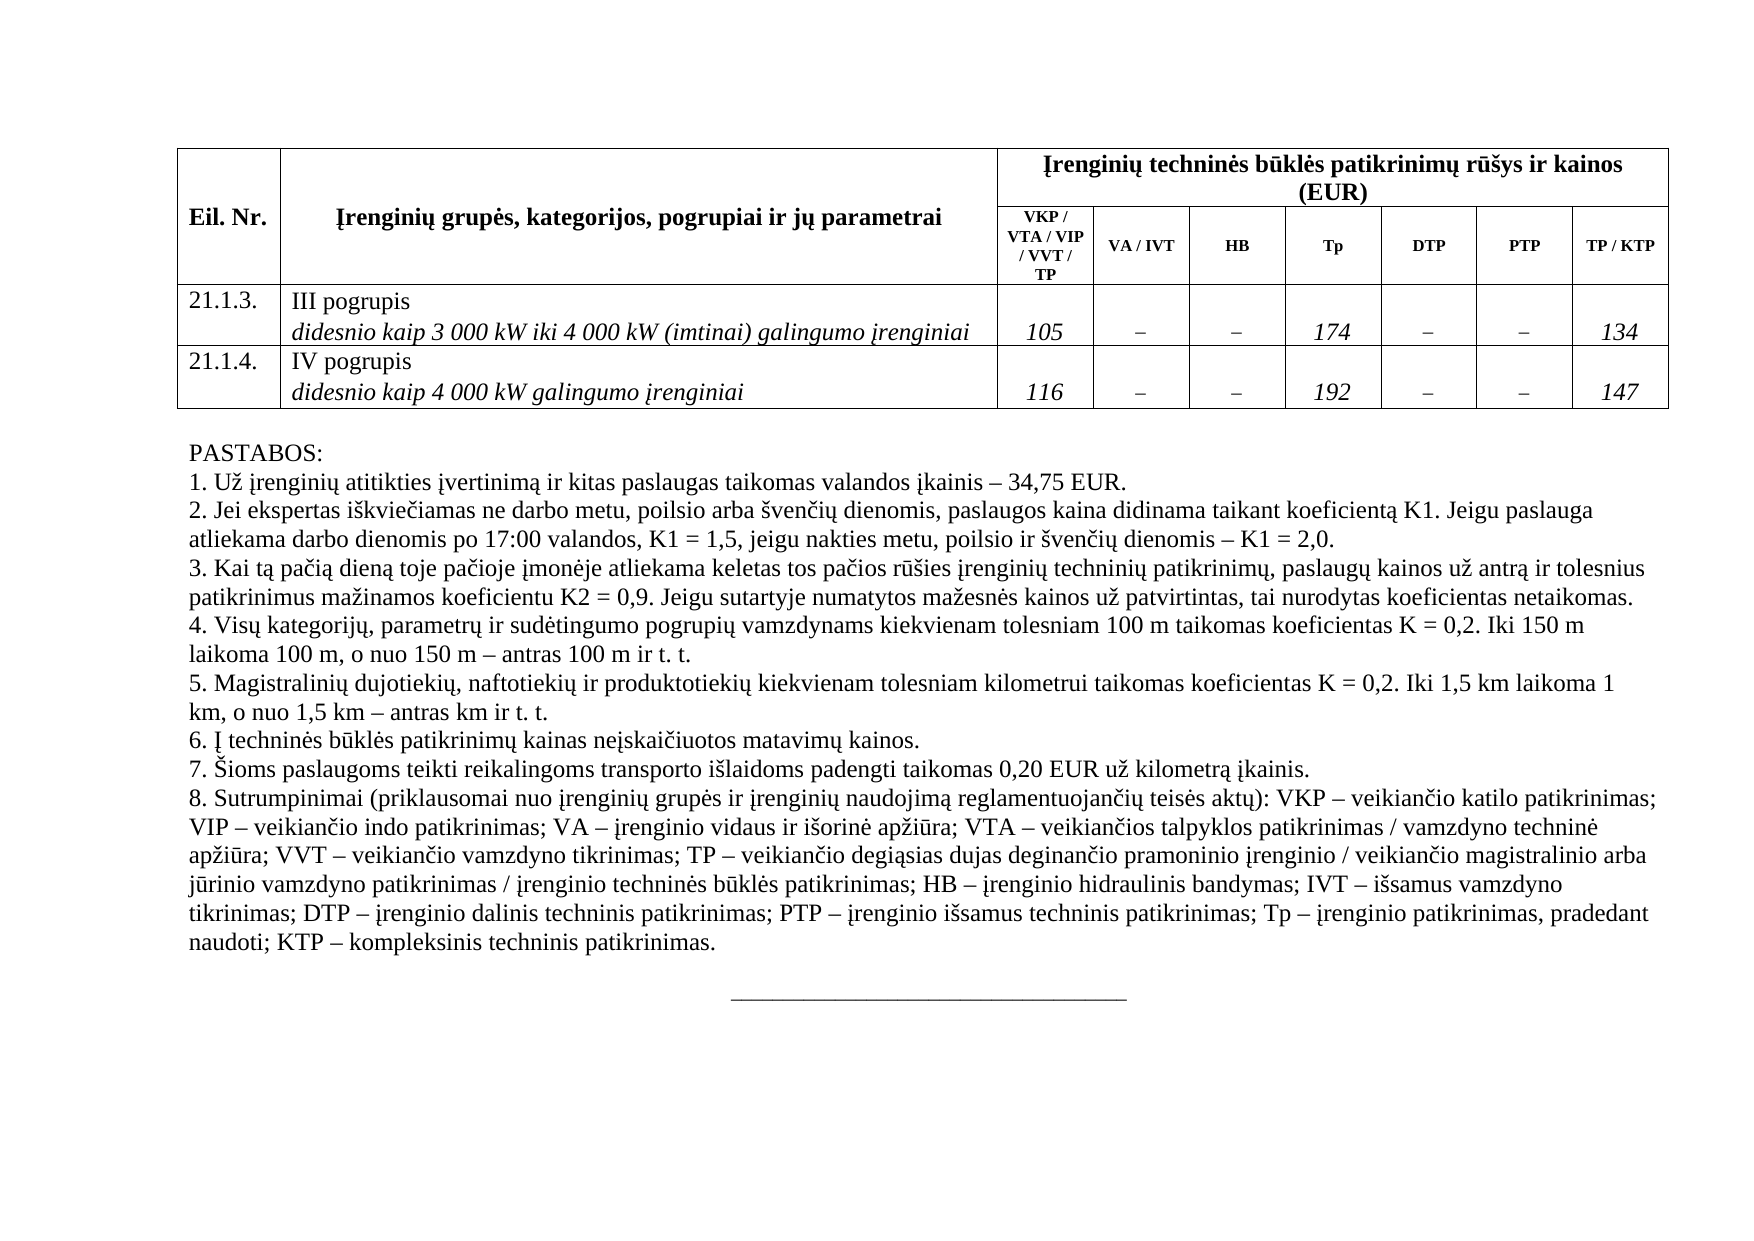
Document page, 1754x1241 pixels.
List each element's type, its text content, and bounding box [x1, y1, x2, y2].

table_cell – [1382, 317, 1476, 345]
table_cell – [1094, 375, 1189, 408]
table_cell [1286, 285, 1381, 317]
table_cell Tp [1286, 207, 1381, 284]
table_cell [1190, 285, 1285, 317]
table_cell PASTABOS: 1. Už įrenginių atitikties įvertinimą ir kitas paslaugas taikomas valandos įkainis – 34,75 EUR. 2. Jei ekspertas iškviečiamas ne darbo metu, poilsio arba švenčių dienomis, paslaugos kaina didinama taikant koeficientą K1. Jeigu paslauga atliekama darbo dienomis po 17:00 valandos, K1 = 1,5, jeigu nakties metu, poilsio ir švenčių dienomis – K1 = 2,0. 3. Kai tą pačią dieną toje pačioje įmonėje atliekama keletas tos pačios rūšies įrenginių techninių patikrinimų, paslaugų kainos už antrą ir tolesnius patikrinimus mažinamos koeficientu K2 = 0,9. Jeigu sutartyje numatytos mažesnės kainos už patvirtintas, tai nurodytas koeficientas netaikomas. 4. Visų kategorijų, parametrų ir sudėtingumo pogrupių vamzdynams kiekvienam tolesniam 100 m taikomas koeficientas K = 0,2. Iki 150 m laikoma 100 m, o nuo 150 m – antras 100 m ir t. t. 5. Magistralinių dujotiekių, naftotiekių ir produktotiekių kiekvienam tolesniam kilometrui taikomas koeficientas K = 0,2. Iki 1,5 km laikoma 1 km, o nuo 1,5 km – antras km ir t. t. 6. Į techninės būklės patikrinimų kainas neįskaičiuotos matavimų kainos. 7. Šioms paslaugoms teikti reikalingoms transporto išlaidoms padengti taikomas 0,20 EUR už kilometrą įkainis. 8. Sutrumpinimai (priklausomai nuo įrenginių grupės ir įrenginių naudojimą reglamentuojančių teisės aktų): VKP – veikiančio katilo patikrinimas; VIP – veikiančio indo patikrinimas; VA – įrenginio vidaus ir išorinė apžiūra; VTA – veikiančios talpyklos patikrinimas / vamzdyno techninė apžiūra; VVT – veikiančio vamzdyno tikrinimas; TP – veikiančio degiąsias dujas deginančio pramoninio įrenginio / veikiančio magistralinio arba jūrinio vamzdyno patikrinimas / įrenginio techninės būklės patikrinimas; HB – įrenginio hidraulinis bandymas; IVT – išsamus vamzdyno tikrinimas; DTP – įrenginio dalinis techninis patikrinimas; PTP – įrenginio išsamus techninis patikrinimas; Tp – įrenginio patikrinimas, pradedant naudoti; KTP – kompleksinis techninis patikrinimas. [177, 409, 1668, 955]
table_cell VA / IVT [1094, 207, 1189, 284]
table_cell [1477, 285, 1572, 317]
table_cell [1382, 346, 1476, 375]
table_cell 21.1.3. [178, 285, 280, 317]
table_cell 192 [1286, 375, 1381, 408]
table_cell DTP [1382, 207, 1476, 284]
table_cell – [1477, 375, 1572, 408]
table_cell – [1190, 317, 1285, 345]
table_cell [998, 346, 1093, 375]
table_cell 147 [1573, 375, 1668, 408]
table_cell [1094, 346, 1189, 375]
table_cell [1094, 285, 1189, 317]
table_header Eil. Nr. [178, 149, 280, 284]
table_cell PTP [1477, 207, 1572, 284]
table_cell – [1094, 317, 1189, 345]
table_cell [1190, 346, 1285, 375]
table_cell 116 [998, 375, 1093, 408]
table_cell [1573, 285, 1668, 317]
table_cell 134 [1573, 317, 1668, 345]
table_cell [1382, 285, 1476, 317]
table_cell didesnio kaip 4 000 kW galingumo įrenginiai [281, 375, 997, 408]
table_cell [1477, 346, 1572, 375]
table_cell IV pogrupis [281, 346, 997, 375]
table_header Įrenginių grupės, kategorijos, pogrupiai ir jų parametrai [281, 149, 997, 284]
table_cell – [1190, 375, 1285, 408]
table_cell III pogrupis [281, 285, 997, 317]
table_cell [1573, 346, 1668, 375]
table_cell [178, 375, 280, 408]
table_cell 21.1.4. [178, 346, 280, 375]
table_cell didesnio kaip 3 000 kW iki 4 000 kW (imtinai) galingumo įrenginiai [281, 317, 997, 345]
table_cell [1286, 346, 1381, 375]
table_cell TP / KTP [1573, 207, 1668, 284]
table_header Įrenginių techninės būklės patikrinimų rūšys ir kainos (EUR) [998, 149, 1668, 206]
table_cell [178, 317, 280, 345]
table_cell – [1382, 375, 1476, 408]
table_cell [998, 285, 1093, 317]
table_cell HB [1190, 207, 1285, 284]
text ______________________________________ [177, 979, 1680, 1003]
table_cell 105 [998, 317, 1093, 345]
table_cell VKP / VTA / VIP / VVT / TP [998, 207, 1093, 284]
table_cell 174 [1286, 317, 1381, 345]
table_cell – [1477, 317, 1572, 345]
